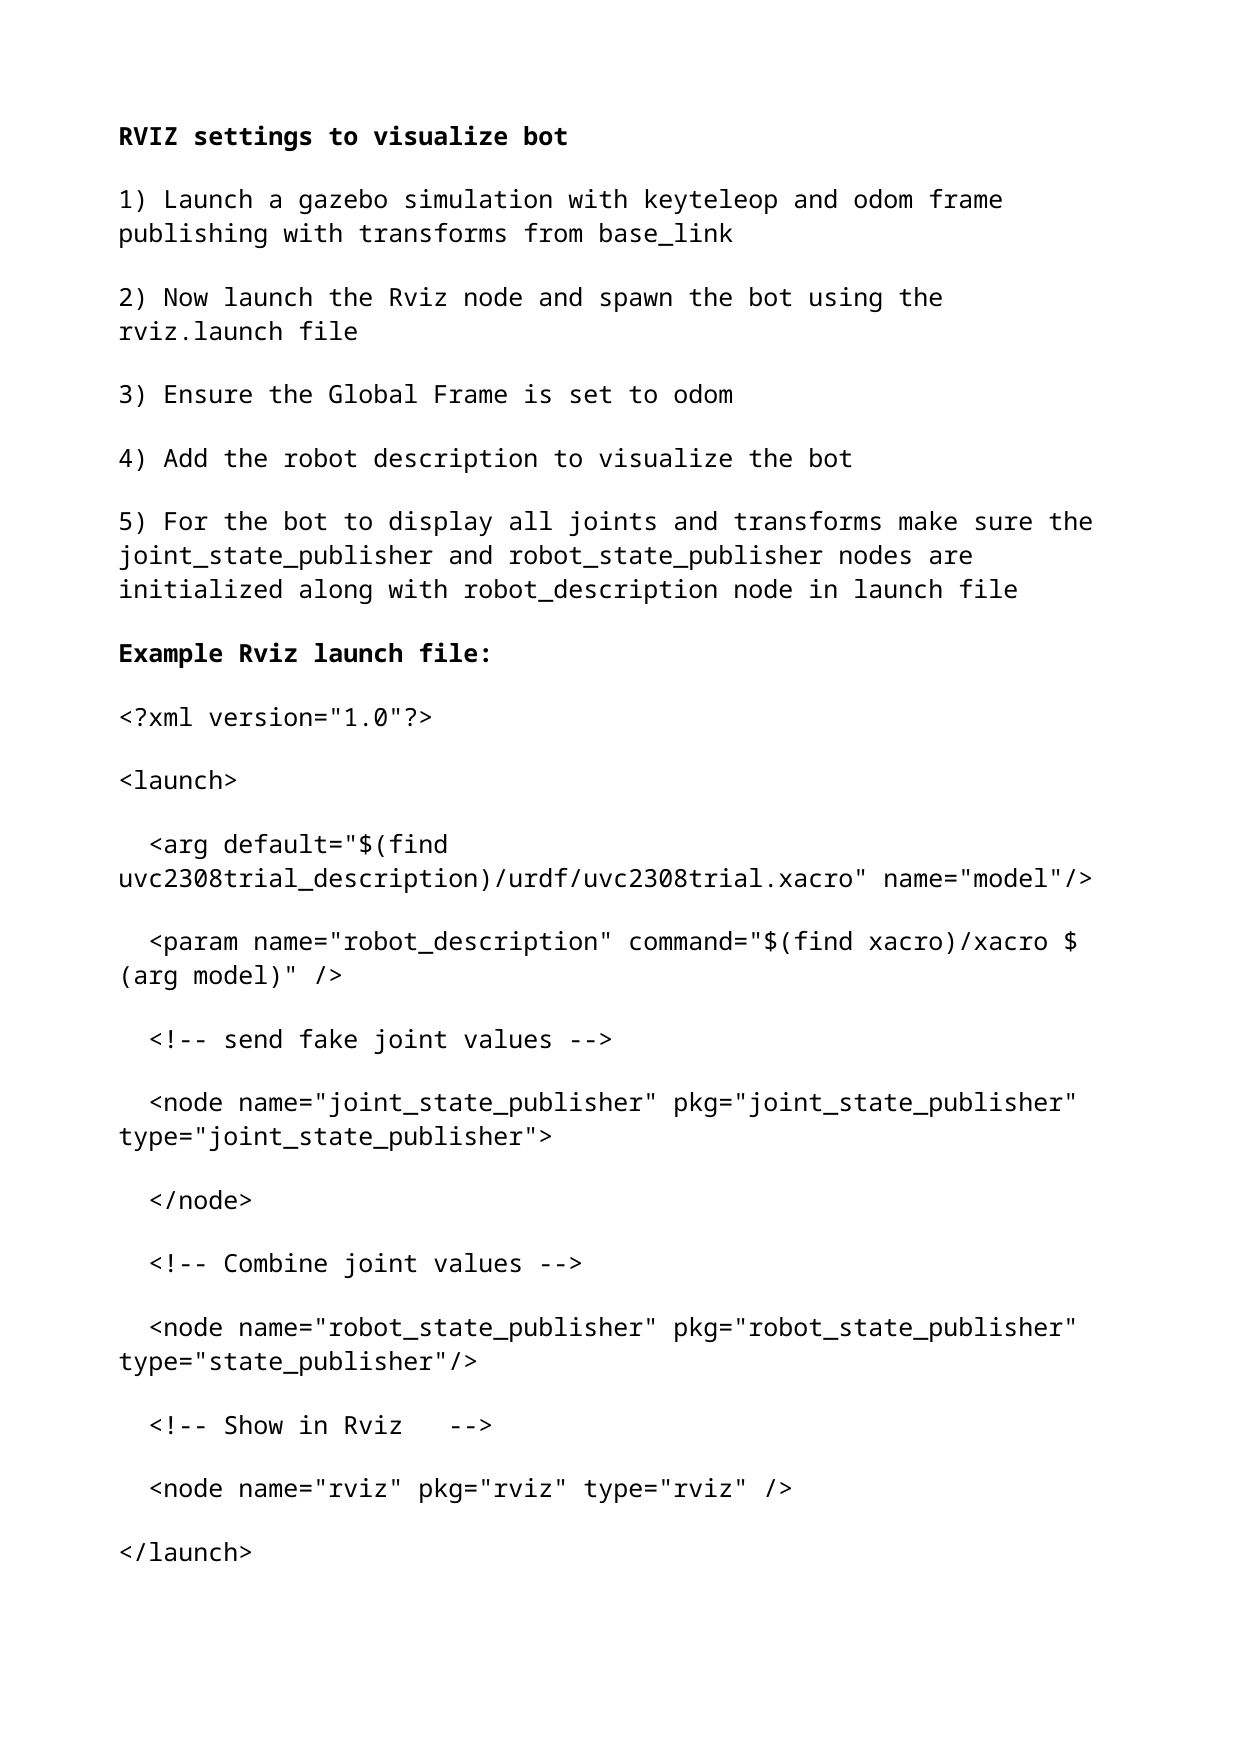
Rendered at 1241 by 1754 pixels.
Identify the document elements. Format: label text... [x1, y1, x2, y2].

text </launch> [118, 1534, 1122, 1568]
text </node> [118, 1183, 1122, 1217]
text <!-- Show in Rviz --> [118, 1407, 1122, 1441]
text <node name="rviz" pkg="rviz" type="rviz" /> [118, 1471, 1122, 1505]
text 3) Ensure the Global Frame is set to odom [118, 377, 1122, 411]
text <launch> [118, 763, 1122, 797]
text <node name="robot_state_publisher" pkg="robot_state_publisher" type="state_publisher"/> [118, 1310, 1122, 1378]
text <!-- send fake joint values --> [118, 1021, 1122, 1056]
text Example Rviz launch file: [118, 636, 1122, 670]
text 2) Now launch the Rviz node and spawn the bot using the rviz.launch file [118, 279, 1122, 347]
text 5) For the bot to display all joints and transforms make sure the joint_state_publisher and robot_state_publisher nodes are initialized along with robot_description node in launch file [118, 504, 1122, 606]
text <!-- Combine joint values --> [118, 1246, 1122, 1280]
text <param name="robot_description" command="$(find xacro)/xacro $(arg model)" /> [118, 924, 1122, 992]
text 1) Launch a gazebo simulation with keyteleop and odom frame publishing with transforms from base_link [118, 182, 1122, 250]
text <arg default="$(find uvc2308trial_description)/urdf/uvc2308trial.xacro" name="model"/> [118, 826, 1122, 894]
text <node name="joint_state_publisher" pkg="joint_state_publisher" type="joint_state_publisher"> [118, 1085, 1122, 1153]
text RVIZ settings to visualize bot [118, 118, 1122, 152]
text <?xml version="1.0"?> [118, 699, 1122, 733]
text 4) Add the robot description to visualize the bot [118, 440, 1122, 474]
